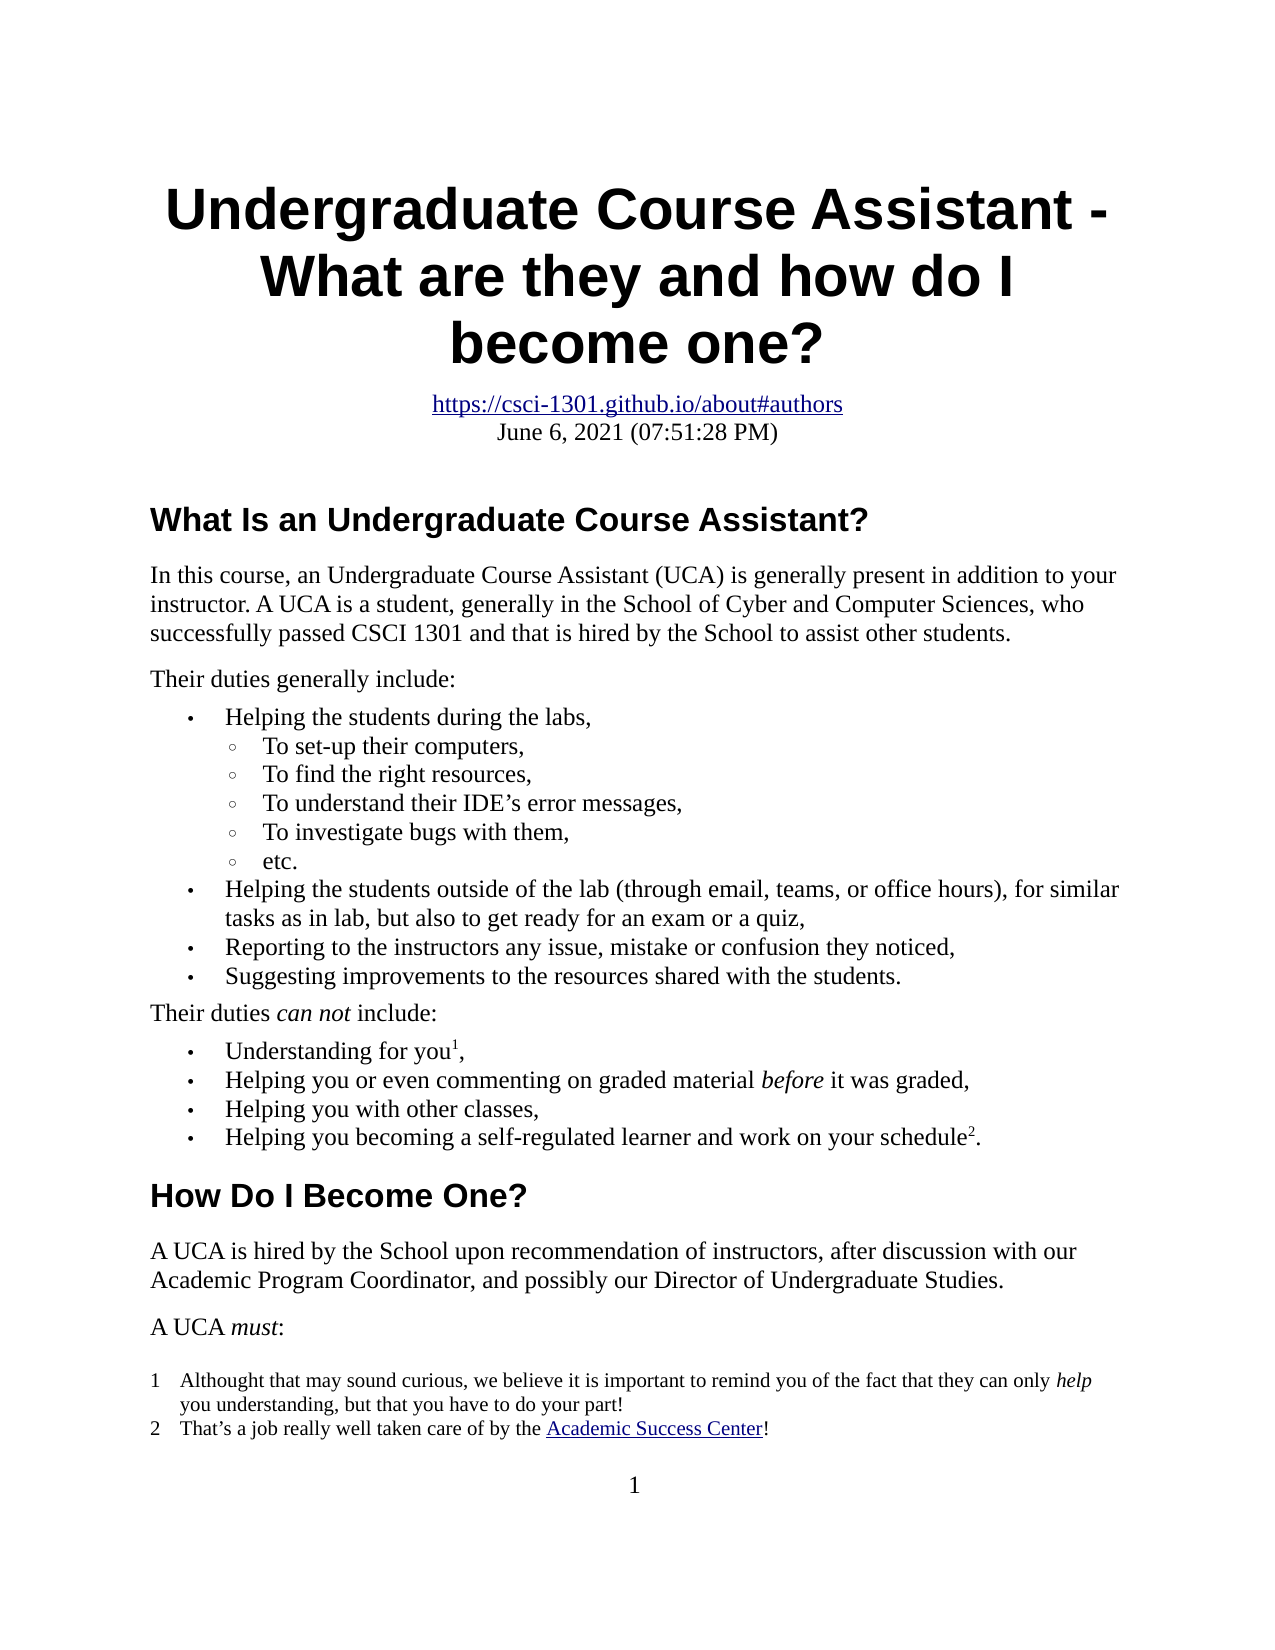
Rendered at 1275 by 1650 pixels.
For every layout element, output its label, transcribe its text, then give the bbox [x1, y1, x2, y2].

list To set-up their computers, [225, 731, 1125, 759]
list Helping the students during the labs, [187, 702, 1125, 731]
text A UCA is hired by the School upon recommendation of instructors, after discussion with our Academic Program Coordinator, and possibly our Director of Undergraduate Studies. [150, 1236, 1125, 1294]
text Their duties can not include: [150, 998, 1125, 1027]
text June 6, 2021 (07:51:28 PM) [150, 417, 1125, 446]
text In this course, an Undergraduate Course Assistant (UCA) is generally present in addition to your instructor. A UCA is a student, generally in the School of Cyber and Computer Sciences, who successfully passed CSCI 1301 and that is hired by the School to assist other students. [150, 560, 1125, 646]
subtitle How Do I Become One? [150, 1176, 1125, 1215]
list Reporting to the instructors any issue, mistake or confusion they noticed, [187, 932, 1125, 961]
list Helping the students outside of the lab (through email, teams, or office hours), for similar tasks as in lab, but also to get ready for an exam or a quiz, [187, 874, 1125, 932]
list To understand their IDE’s error messages, [225, 788, 1125, 817]
list That’s a job really well taken care of by the Academic Success Center! [150, 1416, 1125, 1440]
list etc. [225, 846, 1125, 874]
list To investigate bugs with them, [225, 817, 1125, 846]
list Althought that may sound curious, we believe it is important to remind you of the fact that they can only help you understanding, but that you have to do your part! [150, 1368, 1125, 1416]
subtitle What Is an Undergraduate Course Assistant? [150, 500, 1125, 539]
list Helping you becoming a self-regulated learner and work on your schedule. [187, 1122, 1125, 1151]
list Helping you with other classes, [187, 1094, 1125, 1122]
list Suggesting improvements to the resources shared with the students. [187, 961, 1125, 989]
text A UCA must: [150, 1312, 1125, 1340]
list Helping you or even commenting on graded material before it was graded, [187, 1065, 1125, 1094]
text https://csci-1301.github.io/about#authors [150, 389, 1125, 417]
list To find the right resources, [225, 759, 1125, 788]
text Their duties generally include: [150, 664, 1125, 693]
title Undergraduate Course Assistant - What are they and how do I become one? [150, 175, 1125, 376]
list Understanding for you, [187, 1036, 1125, 1065]
